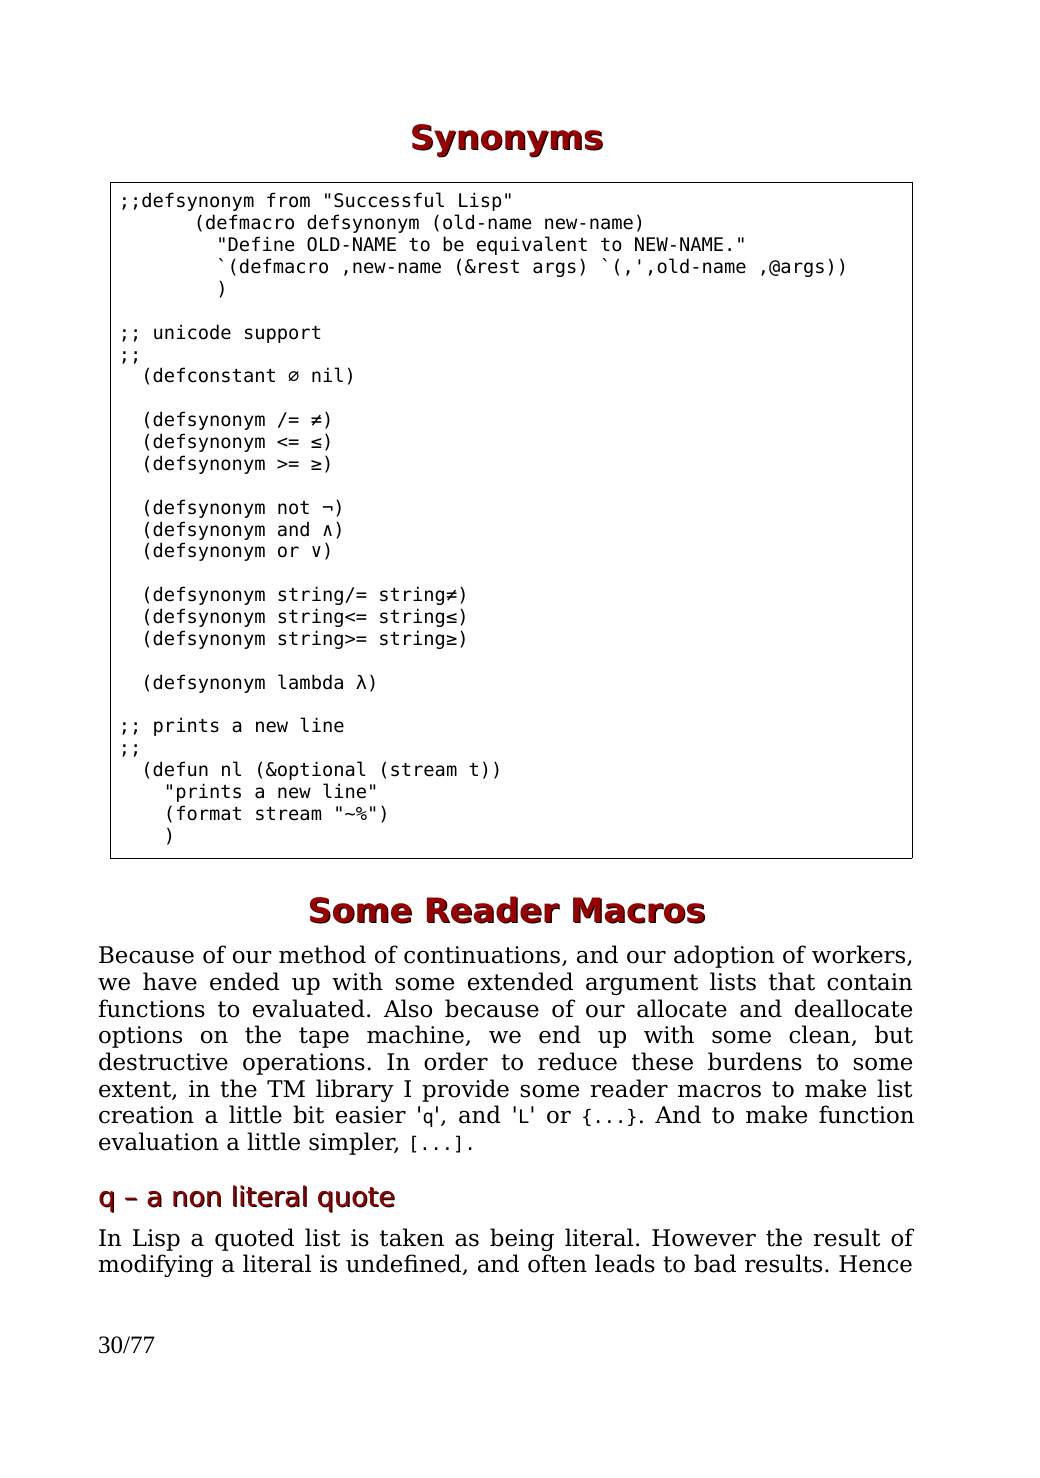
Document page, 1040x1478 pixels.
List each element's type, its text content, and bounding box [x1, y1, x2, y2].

text (defmacro defsynonym (old-name new-name) [194, 212, 903, 234]
text (defconstant ∅ nil) [119, 366, 903, 387]
text ) [194, 278, 903, 300]
text ;;defsynonym from "Successful Lisp" [119, 191, 903, 212]
text ) [119, 825, 903, 847]
text (defsynonym and ∧) [119, 519, 903, 541]
text (defsynonym string/= string≠) [119, 584, 903, 606]
text (defsynonym lambda λ) [119, 672, 903, 694]
text (defun nl (&optional (stream t)) [119, 759, 903, 781]
text "prints a new line" [119, 781, 903, 803]
text (defsynonym <= ≤) [119, 431, 903, 453]
text (defsynonym string>= string≥) [119, 628, 903, 650]
text (format stream "~%") [119, 803, 903, 825]
subtitle Some Reader Macros [98, 891, 914, 930]
text "Define OLD-NAME to be equivalent to NEW-NAME." [194, 234, 903, 256]
subtitle Synonyms [98, 118, 914, 157]
text (defsynonym >= ≥) [119, 453, 903, 475]
subtitle q – a non literal quote [98, 1181, 914, 1212]
text ;; [119, 737, 903, 759]
text ;; [119, 344, 903, 366]
text (defsynonym or ∨) [119, 541, 903, 562]
text Because of our method of continuations, and our adoption of workers, we have ended up with some extended argument lists that contain functions to evaluated. Also because of our allocate and deallocate options on the tape machine, we end up with some clean, but destructive operations. In order to reduce these burdens to some extent, in the TM library I provide some reader macros to make list creation a little bit easier 'q', and 'L' or {...}. And to make function evaluation a little simpler, [...]. [98, 942, 914, 1156]
text In Lisp a quoted list is taken as being literal. However the result of modifying a literal is undefined, and often leads to bad results. Hence [98, 1225, 914, 1278]
text `(defmacro ,new-name (&rest args) `(,',old-name ,@args)) [194, 256, 903, 278]
text (defsynonym /= ≠) [119, 409, 903, 431]
text ;; prints a new line [119, 716, 903, 737]
text ;; unicode support [119, 322, 903, 344]
text (defsynonym not ¬) [119, 497, 903, 519]
text (defsynonym string<= string≤) [119, 606, 903, 628]
